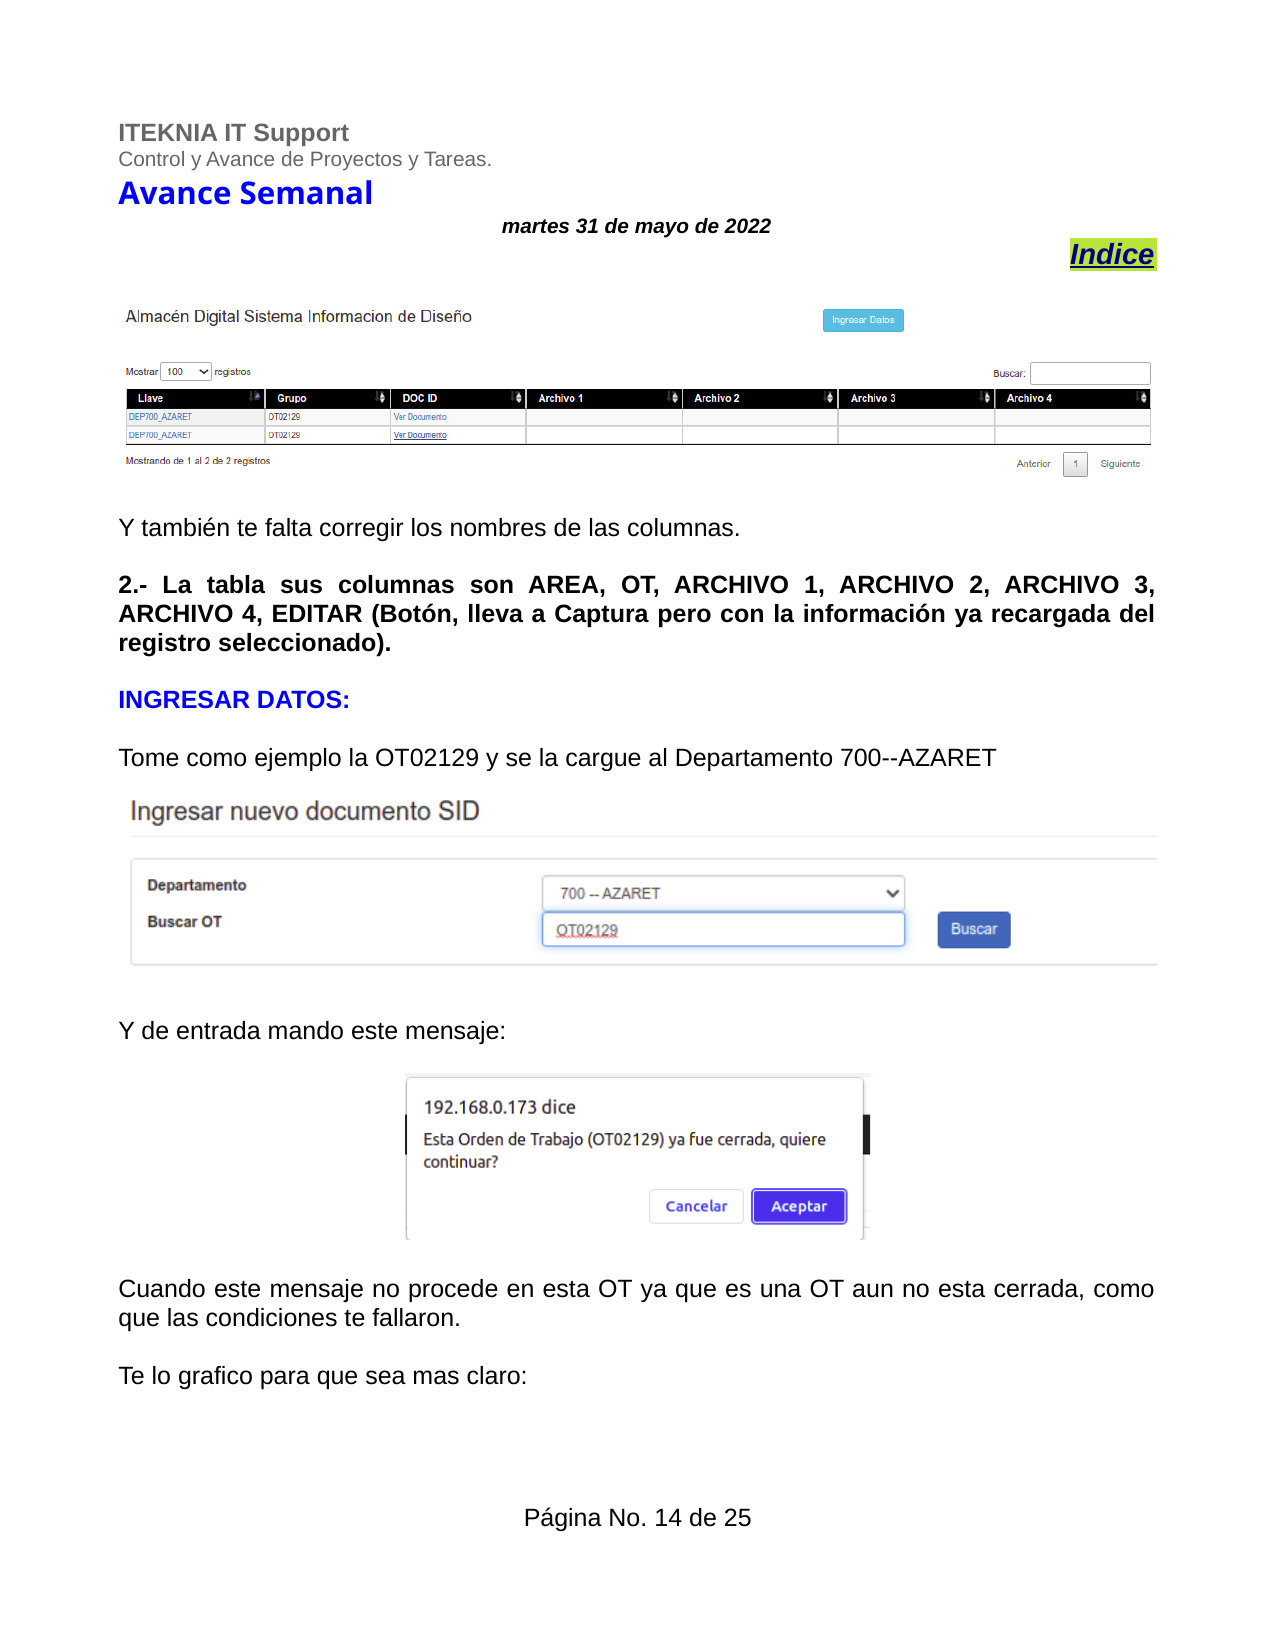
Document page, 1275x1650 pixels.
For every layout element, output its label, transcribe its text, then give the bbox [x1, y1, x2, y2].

text 2.- La tabla sus columnas son AREA, OT, ARCHIVO 1, ARCHIVO 2, ARCHIVO 3, ARCHIVO 4, EDITAR (Botón, lleva a Captura pero con la información ya recargada del registro seleccionado). [118, 570, 1157, 657]
text Tome como ejemplo la OT02129 y se la cargue al Departamento 700--AZARET [118, 743, 1157, 771]
text Y también te falta corregir los nombres de las columnas. [118, 513, 1157, 542]
picture [118, 300, 1157, 484]
picture [118, 771, 1157, 1016]
text Y de entrada mando este mensaje: [118, 1016, 1157, 1044]
picture [405, 1073, 871, 1240]
text Cuando este mensaje no procede en esta OT ya que es una OT aun no esta cerrada, como que las condiciones te fallaron. [118, 1274, 1157, 1332]
text INGRESAR DATOS: [118, 685, 1157, 714]
text Te lo grafico para que sea mas claro: [118, 1361, 1157, 1389]
